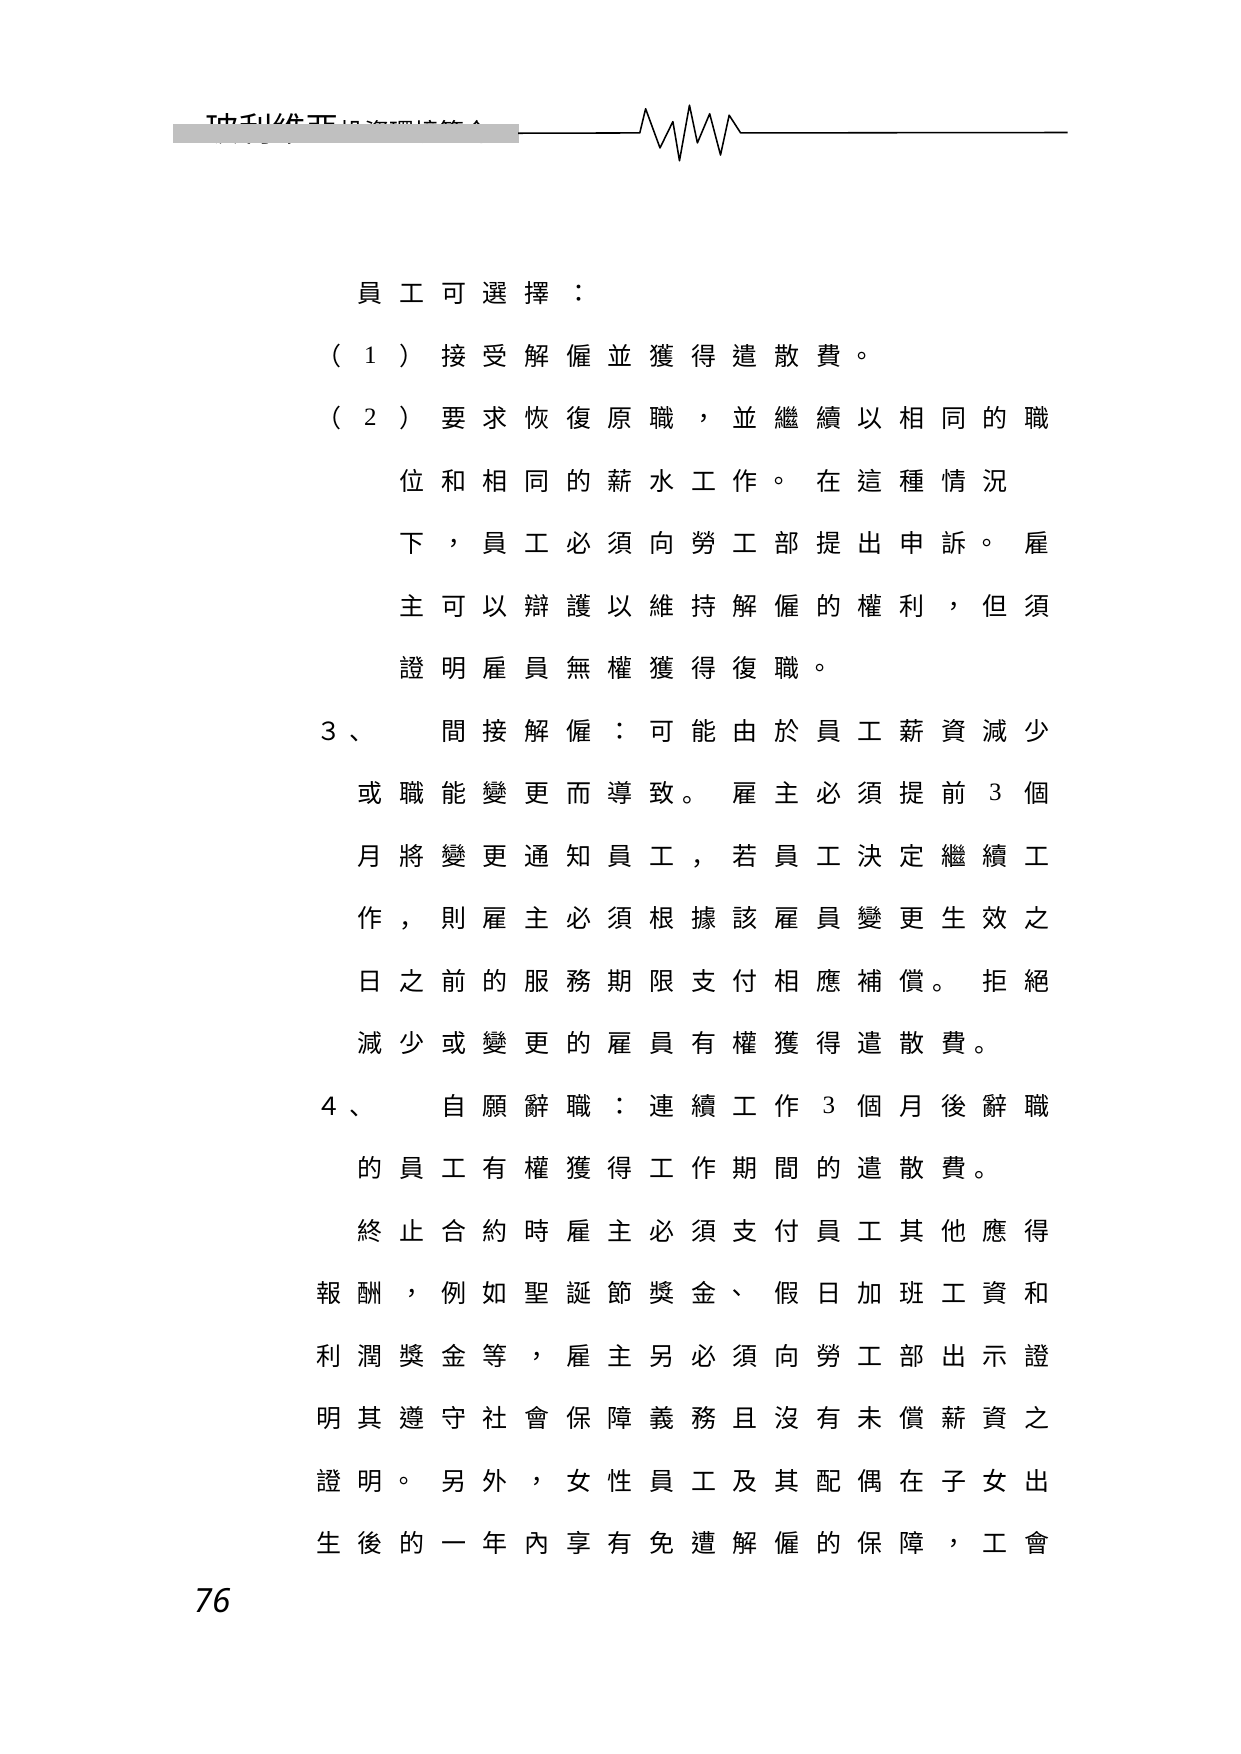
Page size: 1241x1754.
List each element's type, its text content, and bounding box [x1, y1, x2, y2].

text ４、 自願辭職：連續工作3個月後辭職的員工有權獲得工作期間的遣散費。 [281, 1063, 1058, 1188]
text ３、 間接解僱：可能由於員工薪資減少或職能變更而導致。雇主必須提前3個月將變更通知員工，若員工決定繼續工作，則雇主必須根據該雇員變更生效之日之前的服務期限支付相應補償。拒絕減少或變更的雇員有權獲得遣散費。 [281, 688, 1058, 1063]
text 員工可選擇： [281, 250, 1058, 313]
text 終止合約時雇主必須支付員工其他應得報酬，例如聖誕節獎金、假日加班工資和利潤獎金等，雇主另必須向勞工部出示證明其遵守社會保障義務且沒有未償薪資之證明。另外，女性員工及其配偶在子女出生後的一年內享有免遭解僱的保障，工會 [281, 1188, 1058, 1563]
text （2）要求恢復原職，並繼續以相同的職位和相同的薪水工作。在這種情況下，員工必須向勞工部提出申訴。雇主可以辯護以維持解僱的權利，但須證明雇員無權獲得復職。 [306, 375, 1058, 688]
text （1）接受解僱並獲得遣散費。 [306, 313, 1058, 375]
